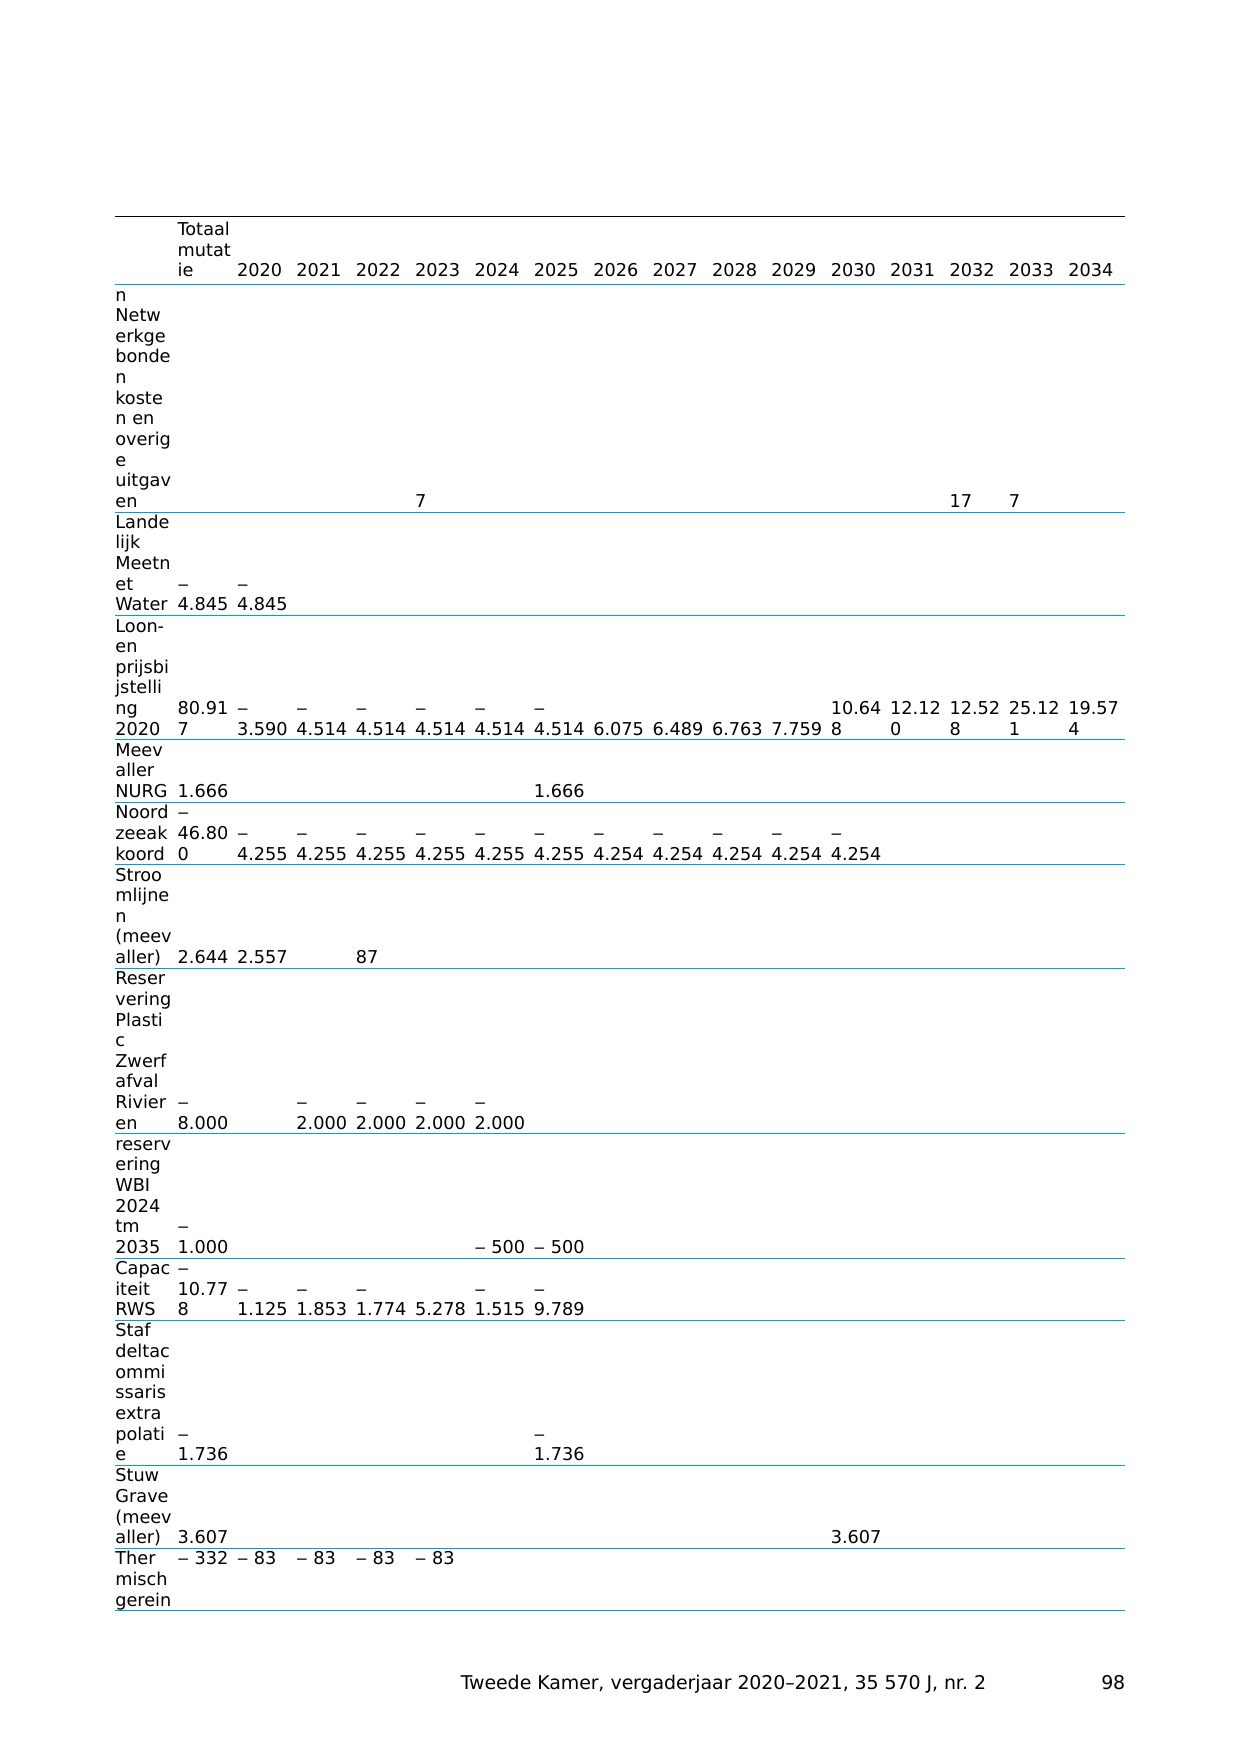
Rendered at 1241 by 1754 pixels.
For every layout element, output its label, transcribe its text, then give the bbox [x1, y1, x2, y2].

table_cell [768, 285, 828, 511]
table_cell [650, 865, 709, 968]
table_cell [650, 1321, 709, 1465]
table_cell [946, 865, 1006, 968]
table_cell [471, 865, 531, 968]
table_cell 3.607 [828, 1466, 887, 1548]
table_cell Landelijk Meetnet Water [115, 513, 174, 615]
table_cell ‒ 4.845 [175, 513, 234, 615]
table_cell Meevaller NURG [115, 740, 174, 802]
table_cell [946, 1134, 1006, 1257]
table_cell 2.557 [234, 865, 293, 968]
table_cell ‒ 500 [471, 1134, 531, 1257]
table_cell Stroomlijnen (meevaller) [115, 865, 174, 968]
table_cell ‒ 4.514 [293, 616, 353, 739]
table_cell ‒ 83 [412, 1549, 471, 1610]
table_cell [828, 285, 887, 511]
table_cell [768, 1134, 828, 1257]
table_cell [946, 513, 1006, 615]
table_cell 2028 [709, 217, 768, 284]
table_cell ‒ 2.000 [293, 969, 353, 1133]
table_cell 6.763 [709, 616, 768, 739]
table_cell 87 [353, 865, 412, 968]
table_cell [946, 1549, 1006, 1610]
table_cell [1006, 740, 1065, 802]
table_cell [293, 1466, 353, 1548]
table_cell [768, 1549, 828, 1610]
table_cell [1065, 513, 1125, 615]
table_cell ‒ 83 [353, 1549, 412, 1610]
table_cell [1065, 1549, 1125, 1610]
table_cell [590, 285, 649, 511]
table_cell [471, 1321, 531, 1465]
table_cell [1006, 513, 1065, 615]
table_cell [828, 740, 887, 802]
table_cell [887, 1321, 946, 1465]
table_cell [828, 1134, 887, 1257]
table_cell [234, 1134, 293, 1257]
table_cell 2033 [1006, 217, 1065, 284]
table_cell [768, 513, 828, 615]
table_cell [1065, 285, 1125, 511]
table_cell [887, 740, 946, 802]
table_cell 2026 [590, 217, 649, 284]
table_cell 2021 [293, 217, 353, 284]
table_cell [768, 969, 828, 1133]
table_cell [768, 1259, 828, 1320]
table_cell [531, 513, 590, 615]
table_cell [412, 1321, 471, 1465]
table_cell n Netwerkgebonden kosten en overige uitgaven [115, 285, 174, 511]
table_cell [1065, 1321, 1125, 1465]
table_cell 17 [946, 285, 1006, 511]
table_cell 1.666 [531, 740, 590, 802]
table_header Tabel 34 Artikel 5 Netwerkgebonden kosten en overige uitgaven (bedragen x € 1.000) [115, 191, 1125, 216]
table_cell 6.075 [590, 616, 649, 739]
table_cell [709, 513, 768, 615]
table_cell [650, 969, 709, 1133]
table_cell ‒ 4.255 [531, 803, 590, 864]
table_cell ‒ 10.778 [175, 1259, 234, 1320]
table_cell [531, 1466, 590, 1548]
table_cell [946, 803, 1006, 864]
table_cell 5.278 [412, 1259, 471, 1320]
table_cell [531, 969, 590, 1133]
table_cell [531, 1549, 590, 1610]
table_cell ‒ 1.515 [471, 1259, 531, 1320]
table_cell [828, 1549, 887, 1610]
table_cell [1006, 1549, 1065, 1610]
table_cell [828, 1321, 887, 1465]
table_cell ‒ 500 [531, 1134, 590, 1257]
table_cell 2.644 [175, 865, 234, 968]
table_cell [471, 740, 531, 802]
table_cell [115, 217, 174, 284]
table_cell [887, 1466, 946, 1548]
table_cell [1065, 740, 1125, 802]
table_cell [887, 1549, 946, 1610]
table_cell [1065, 1259, 1125, 1320]
table_cell 2034 [1065, 217, 1125, 284]
table_cell 2024 [471, 217, 531, 284]
table_cell [353, 740, 412, 802]
table_cell [1065, 969, 1125, 1133]
table_cell ‒ 1.774 [353, 1259, 412, 1320]
table_cell 2032 [946, 217, 1006, 284]
table_cell [650, 1259, 709, 1320]
table_cell [709, 285, 768, 511]
table_cell Stuw Grave (meevaller) [115, 1466, 174, 1548]
table_cell [887, 285, 946, 511]
table_cell [1065, 1134, 1125, 1257]
table_cell [590, 1321, 649, 1465]
table_cell ‒ 2.000 [471, 969, 531, 1133]
table_cell 12.528 [946, 616, 1006, 739]
table_cell [590, 740, 649, 802]
table_cell 80.917 [175, 616, 234, 739]
table_cell [887, 1134, 946, 1257]
table_cell ‒ 1.736 [531, 1321, 590, 1465]
table_cell [768, 1321, 828, 1465]
table_cell ‒ 4.514 [412, 616, 471, 739]
table_cell ‒ 1.736 [175, 1321, 234, 1465]
table_cell [412, 740, 471, 802]
table_cell [709, 1466, 768, 1548]
table_cell 2022 [353, 217, 412, 284]
table_cell [828, 1259, 887, 1320]
table_cell [590, 865, 649, 968]
table_cell [650, 513, 709, 615]
table_cell Noordzeeakkoord [115, 803, 174, 864]
table_cell ‒ 4.254 [590, 803, 649, 864]
table_cell 12.120 [887, 616, 946, 739]
table_cell ‒ 4.514 [353, 616, 412, 739]
table_cell [946, 740, 1006, 802]
table_cell reservering WBI 2024 tm 2035 [115, 1134, 174, 1257]
table_cell [709, 969, 768, 1133]
table_cell [531, 865, 590, 968]
table_cell [353, 285, 412, 511]
table_cell [1006, 865, 1065, 968]
table_cell ‒ 4.254 [650, 803, 709, 864]
table_cell 2020 [234, 217, 293, 284]
table_cell [828, 513, 887, 615]
table_cell [353, 1134, 412, 1257]
table_cell ‒ 2.000 [353, 969, 412, 1133]
table_cell [1006, 803, 1065, 864]
table_cell [946, 1321, 1006, 1465]
table_cell Reservering Plastic Zwerfafval Rivieren [115, 969, 174, 1133]
table_cell ‒ 4.514 [531, 616, 590, 739]
table_cell [887, 969, 946, 1133]
table_cell 2025 [531, 217, 590, 284]
table_cell [650, 1134, 709, 1257]
table_cell [828, 865, 887, 968]
table_cell ‒ 4.514 [471, 616, 531, 739]
table_cell [293, 285, 353, 511]
table_cell [1006, 1466, 1065, 1548]
table_cell ‒ 46.800 [175, 803, 234, 864]
table_cell [412, 1466, 471, 1548]
table_cell [590, 1259, 649, 1320]
table_cell [471, 1549, 531, 1610]
table_cell Loon- en prijsbijstelling 2020 [115, 616, 174, 739]
table_cell [650, 1466, 709, 1548]
table_cell 2023 [412, 217, 471, 284]
table_cell Thermisch gerein [115, 1549, 174, 1610]
table_cell Capaciteit RWS [115, 1259, 174, 1320]
table_cell ‒ 1.853 [293, 1259, 353, 1320]
table_cell ‒ 4.255 [293, 803, 353, 864]
table_cell [887, 513, 946, 615]
table_cell ‒ 4.254 [768, 803, 828, 864]
table_cell [709, 740, 768, 802]
table_cell [590, 1549, 649, 1610]
table_cell [293, 865, 353, 968]
table_cell [293, 1321, 353, 1465]
table_cell [412, 865, 471, 968]
table_cell ‒ 332 [175, 1549, 234, 1610]
table_cell [353, 1466, 412, 1548]
table_cell [887, 803, 946, 864]
table_cell [709, 1259, 768, 1320]
table_cell [234, 1321, 293, 1465]
table_cell [828, 969, 887, 1133]
table_cell [650, 1549, 709, 1610]
table_cell ‒ 4.254 [709, 803, 768, 864]
table_cell [234, 285, 293, 511]
table_cell [175, 285, 234, 511]
table_cell [590, 1466, 649, 1548]
table_cell [234, 969, 293, 1133]
table_cell ‒ 3.590 [234, 616, 293, 739]
table_cell Staf deltacommissaris extrapolatie [115, 1321, 174, 1465]
table_cell [353, 513, 412, 615]
table_cell 2027 [650, 217, 709, 284]
table_cell [590, 969, 649, 1133]
table_cell [709, 1134, 768, 1257]
table_cell 7 [412, 285, 471, 511]
table_cell ‒ 8.000 [175, 969, 234, 1133]
table_cell 1.666 [175, 740, 234, 802]
table_cell ‒ 4.255 [234, 803, 293, 864]
table_cell 19.574 [1065, 616, 1125, 739]
table_cell [768, 740, 828, 802]
table_cell 2031 [887, 217, 946, 284]
table_cell [1006, 1134, 1065, 1257]
table_cell ‒ 83 [293, 1549, 353, 1610]
table_cell 7.759 [768, 616, 828, 739]
table_cell ‒ 4.255 [412, 803, 471, 864]
table_cell ‒ 83 [234, 1549, 293, 1610]
table_cell [471, 513, 531, 615]
table_cell [709, 865, 768, 968]
table_cell [768, 1466, 828, 1548]
table_cell [887, 1259, 946, 1320]
table_cell 10.648 [828, 616, 887, 739]
table_cell 2029 [768, 217, 828, 284]
table_cell ‒ 1.000 [175, 1134, 234, 1257]
table_cell 6.489 [650, 616, 709, 739]
table_cell [1006, 1259, 1065, 1320]
table_cell ‒ 2.000 [412, 969, 471, 1133]
table_cell ‒ 4.254 [828, 803, 887, 864]
table_cell [946, 1259, 1006, 1320]
table_cell [471, 285, 531, 511]
table_cell [709, 1321, 768, 1465]
table_cell 25.121 [1006, 616, 1065, 739]
table_cell ‒ 9.789 [531, 1259, 590, 1320]
table_cell [1065, 865, 1125, 968]
table_cell [590, 1134, 649, 1257]
table_cell ‒ 4.255 [353, 803, 412, 864]
table_cell [946, 969, 1006, 1133]
table_cell [650, 285, 709, 511]
table_cell [1065, 803, 1125, 864]
table_cell 7 [1006, 285, 1065, 511]
table_cell [412, 513, 471, 615]
table_cell [946, 1466, 1006, 1548]
table_cell [709, 1549, 768, 1610]
table_cell [531, 285, 590, 511]
table_cell [293, 740, 353, 802]
table_cell [887, 865, 946, 968]
table_cell [234, 1466, 293, 1548]
table_cell [650, 740, 709, 802]
table_cell [1006, 1321, 1065, 1465]
table_cell [412, 1134, 471, 1257]
table_cell [293, 1134, 353, 1257]
table_cell [293, 513, 353, 615]
table_cell 3.607 [175, 1466, 234, 1548]
table_cell ‒ 1.125 [234, 1259, 293, 1320]
table_cell [234, 740, 293, 802]
table_cell ‒ 4.845 [234, 513, 293, 615]
table_cell Totaal mutatie [175, 217, 234, 284]
table_cell [1006, 969, 1065, 1133]
table_cell [1065, 1466, 1125, 1548]
table_cell 2030 [828, 217, 887, 284]
table_cell [590, 513, 649, 615]
table_cell ‒ 4.255 [471, 803, 531, 864]
table_cell [768, 865, 828, 968]
table_cell [353, 1321, 412, 1465]
table_cell [471, 1466, 531, 1548]
